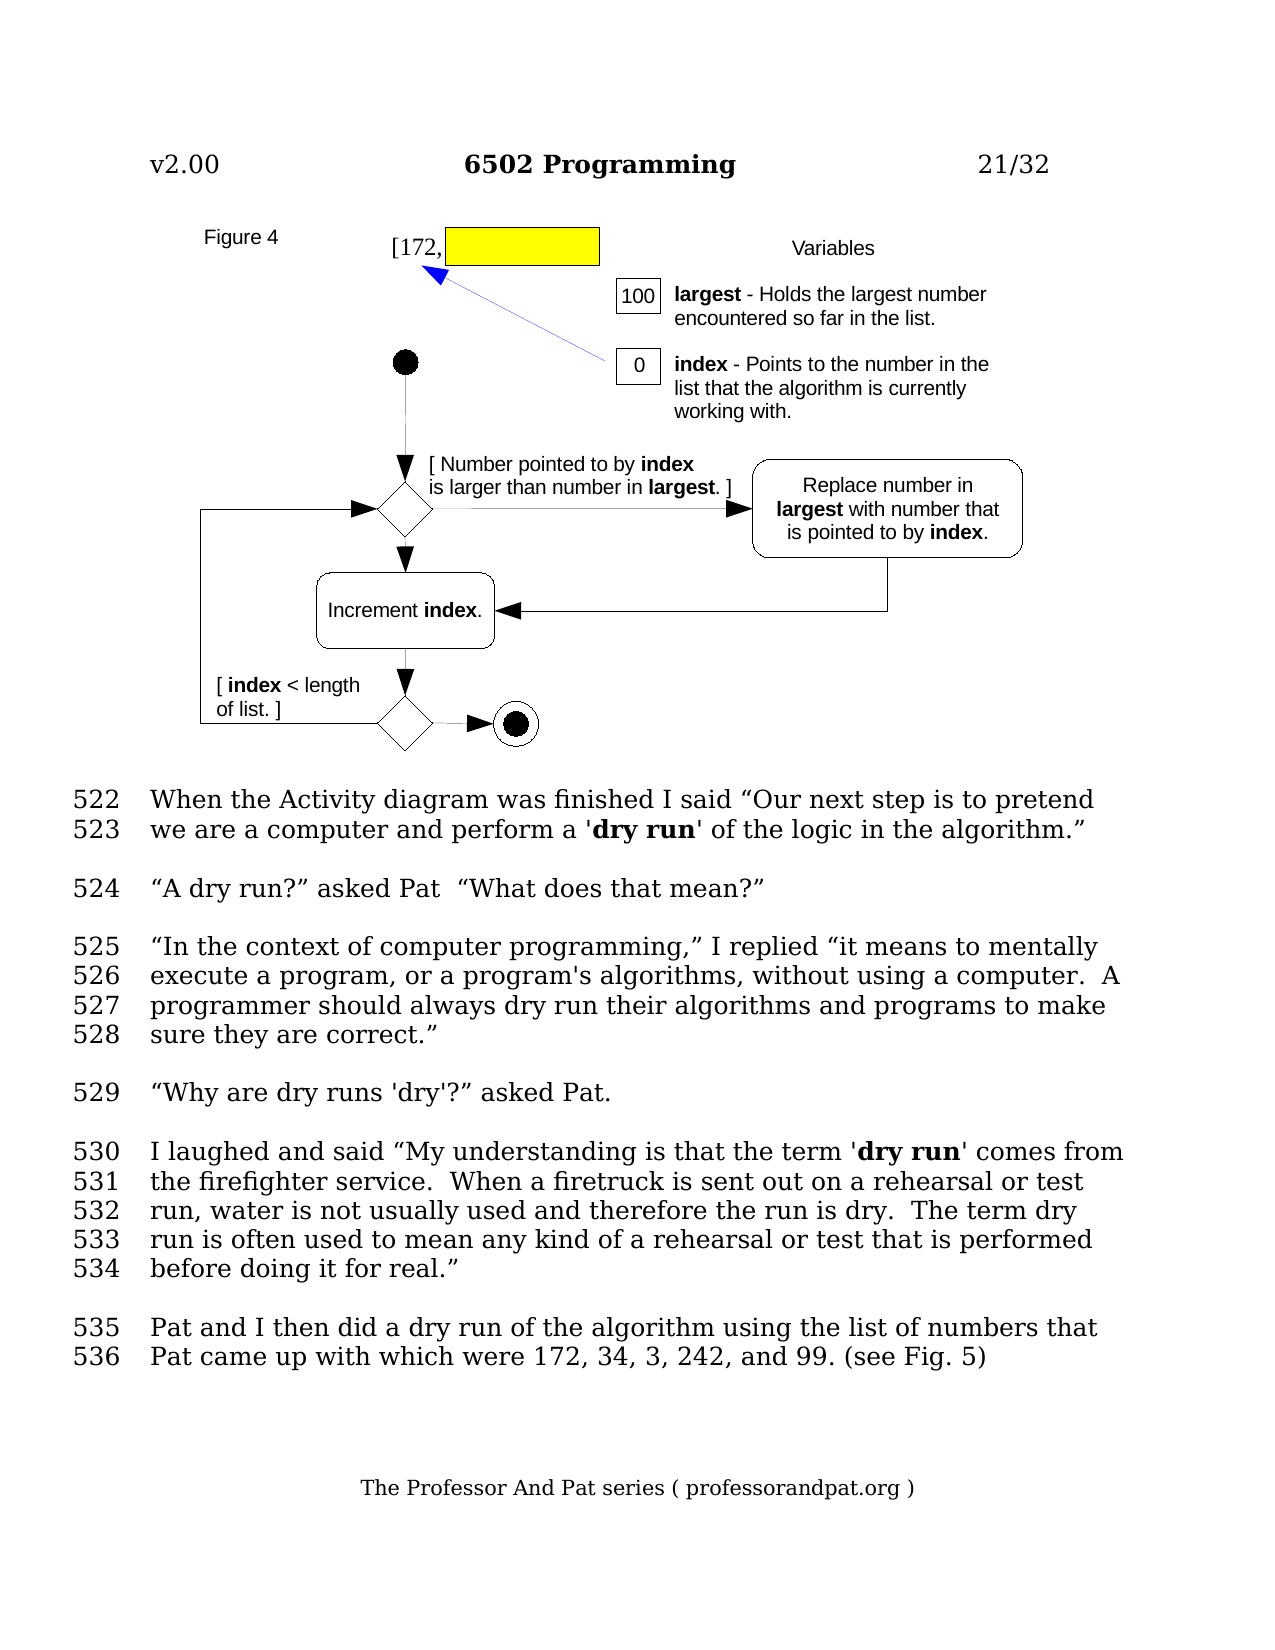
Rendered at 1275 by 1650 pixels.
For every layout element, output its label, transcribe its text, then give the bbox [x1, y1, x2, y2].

text When the Activity diagram was finished I said “Our next step is to pretend we are a computer and perform a 'dry run' of the logic in the algorithm.” [150, 786, 1125, 844]
text I laughed and said “My understanding is that the term 'dry run' comes from the firefighter service. When a firetruck is sent out on a rehearsal or test run, water is not usually used and therefore the run is dry. The term dry run is often used to mean any kind of a rehearsal or test that is performed before doing it for real.” [150, 1137, 1125, 1284]
text “A dry run?” asked Pat “What does that mean?” [150, 874, 1125, 903]
text “Why are dry runs 'dry'?” asked Pat. [150, 1079, 1125, 1108]
text Pat and I then did a dry run of the algorithm using the list of numbers that Pat came up with which were 172, 34, 3, 242, and 99. (see Fig. 5) [150, 1313, 1125, 1372]
text “In the context of computer programming,” I replied “it means to mentally execute a program, or a program's algorithms, without using a computer. A programmer should always dry run their algorithms and programs to make sure they are correct.” [150, 932, 1125, 1049]
